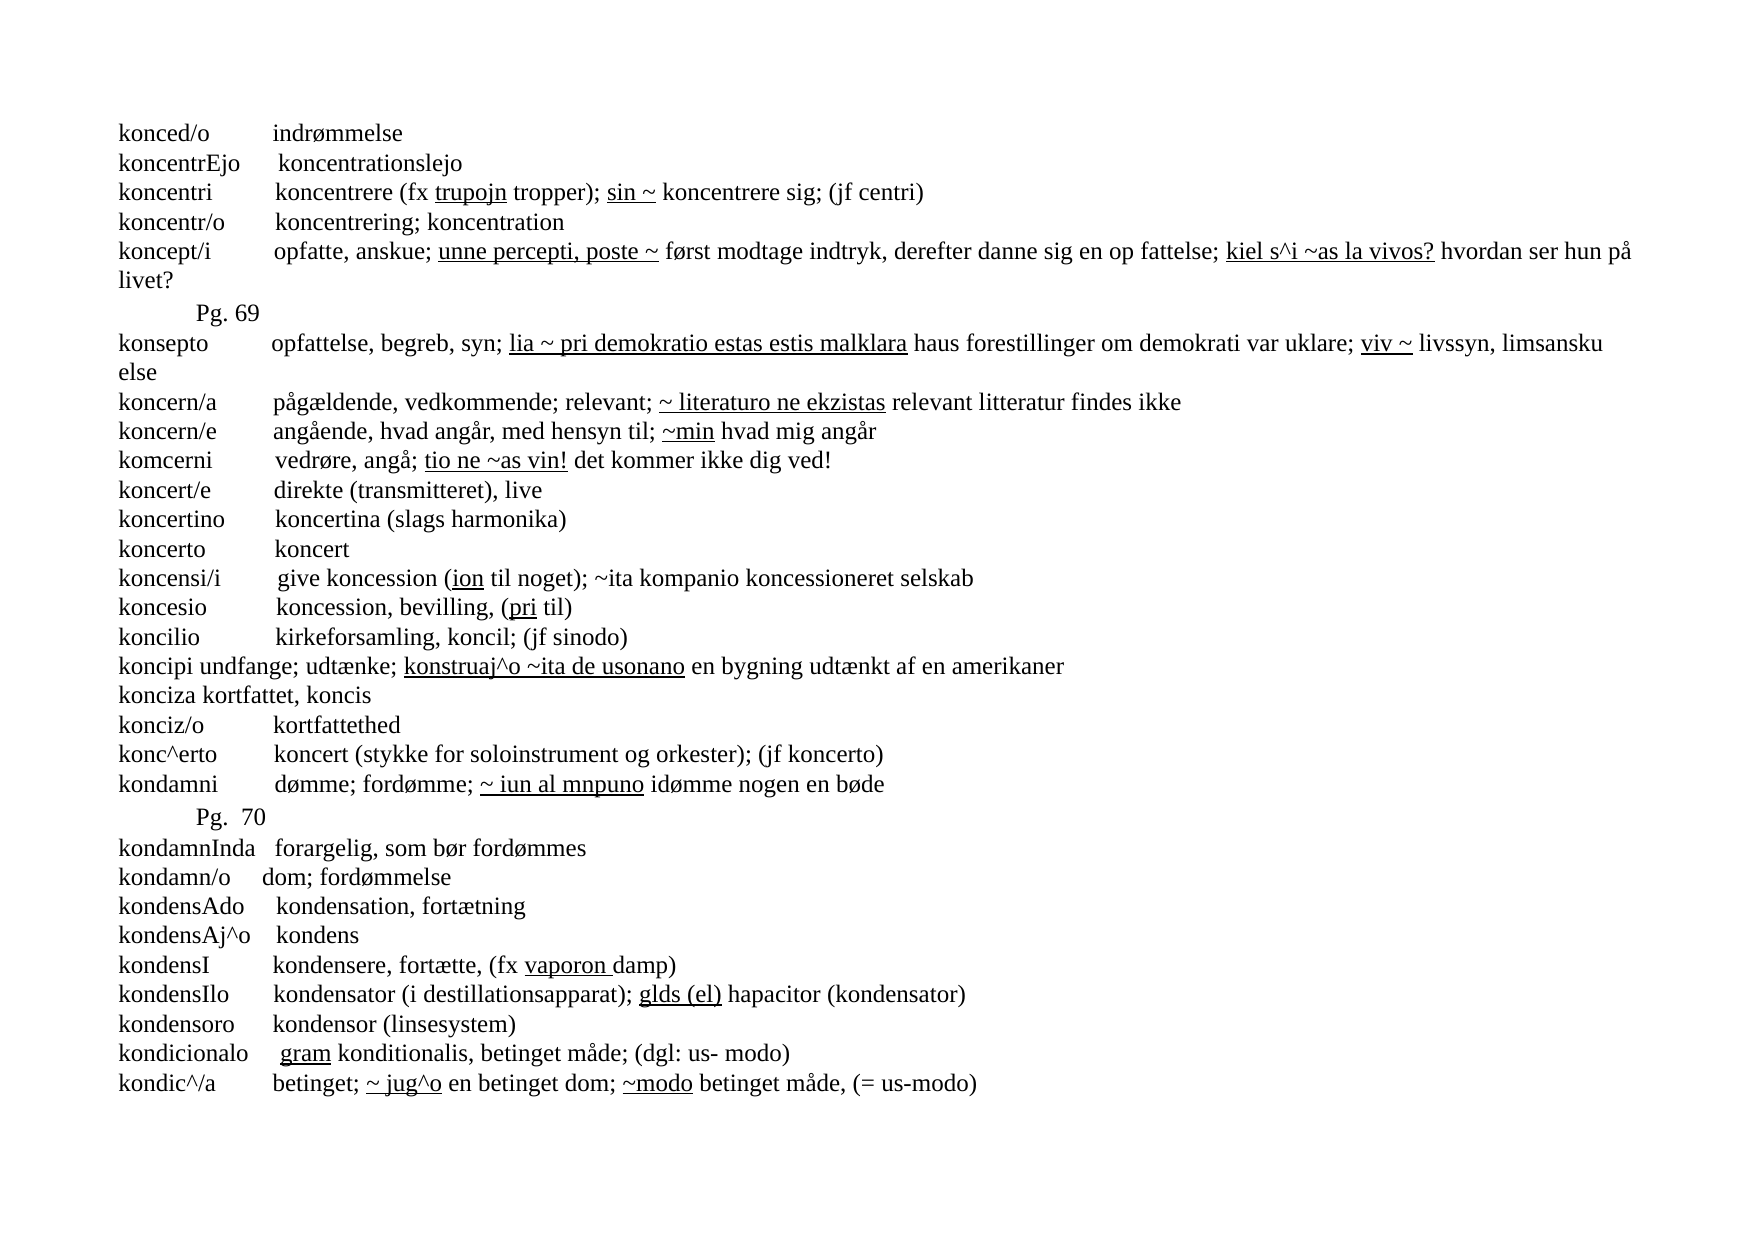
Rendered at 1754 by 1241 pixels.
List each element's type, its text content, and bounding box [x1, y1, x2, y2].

text komcerni vedrøre, angå; tio ne ~as vin! det kommer ikke dig ved! [118, 446, 1636, 475]
text kondamnInda forargelig, som bør fordømmes [118, 833, 1636, 862]
text koncilio kirkeforsamling, koncil; (jf sinodo) [118, 622, 1636, 651]
text kondamn/o dom; fordømmelse [118, 862, 1636, 891]
text konced/o indrømmelse [118, 118, 1636, 148]
text Pg. 69 [118, 294, 1636, 328]
text koncertino koncertina (slags harmonika) [118, 504, 1636, 534]
text koncentri koncentrere (fx trupojn tropper); sin ~ koncentrere sig; (jf centri) [118, 177, 1636, 207]
text kondic^/a betinget; ~ jug^o en betinget dom; ~modo betinget måde, (= us-modo) [118, 1068, 1636, 1097]
text koncipi undfange; udtænke; konstruaj^o ~ita de usonano en bygning udtænkt af en amerikaner [118, 651, 1636, 681]
text kondensAdo kondensation, fortætning [118, 891, 1636, 920]
text koncesio koncession, bevilling, (pri til) [118, 592, 1636, 622]
text kondensI kondensere, fortætte, (fx vaporon damp) [118, 950, 1636, 979]
text konciza kortfattet, koncis [118, 681, 1636, 710]
text koncern/a pågældende, vedkommende; relevant; ~ literaturo ne ekzistas relevant litteratur findes ikke [118, 387, 1636, 416]
text koncern/e angående, hvad angår, med hensyn til; ~min hvad mig angår [118, 416, 1636, 446]
text koncentr/o koncentrering; koncentration [118, 207, 1636, 236]
text koncept/i opfatte, anskue; unne percepti, poste ~ først modtage indtryk, derefter danne sig en op fattelse; kiel s^i ~as la vivos? hvordan ser hun på livet? [118, 236, 1636, 294]
text konsepto opfattelse, begreb, syn; lia ~ pri demokratio estas estis malklara haus forestillinger om demokrati var uklare; viv ~ livssyn, limsansku else [118, 328, 1636, 387]
text koncert/e direkte (transmitteret), live [118, 475, 1636, 504]
text kondicionalo gram konditionalis, betinget måde; (dgl: us- modo) [118, 1038, 1636, 1068]
text koncensi/i give koncession (ion til noget); ~ita kompanio koncessioneret selskab [118, 563, 1636, 592]
text konc^erto koncert (stykke for soloinstrument og orkester); (jf koncerto) [118, 739, 1636, 769]
text kondensAj^o kondens [118, 920, 1636, 950]
text koncerto koncert [118, 534, 1636, 563]
text kondamni dømme; fordømme; ~ iun al mnpuno idømme nogen en bøde [118, 769, 1636, 798]
text kondensoro kondensor (linsesystem) [118, 1009, 1636, 1038]
text kondensIlo kondensator (i destillationsapparat); glds (el) hapacitor (kondensator) [118, 979, 1636, 1009]
text Pg. 70 [118, 798, 1636, 833]
text konciz/o kortfattethed [118, 710, 1636, 739]
text koncentrEjo koncentrationslejo [118, 148, 1636, 177]
